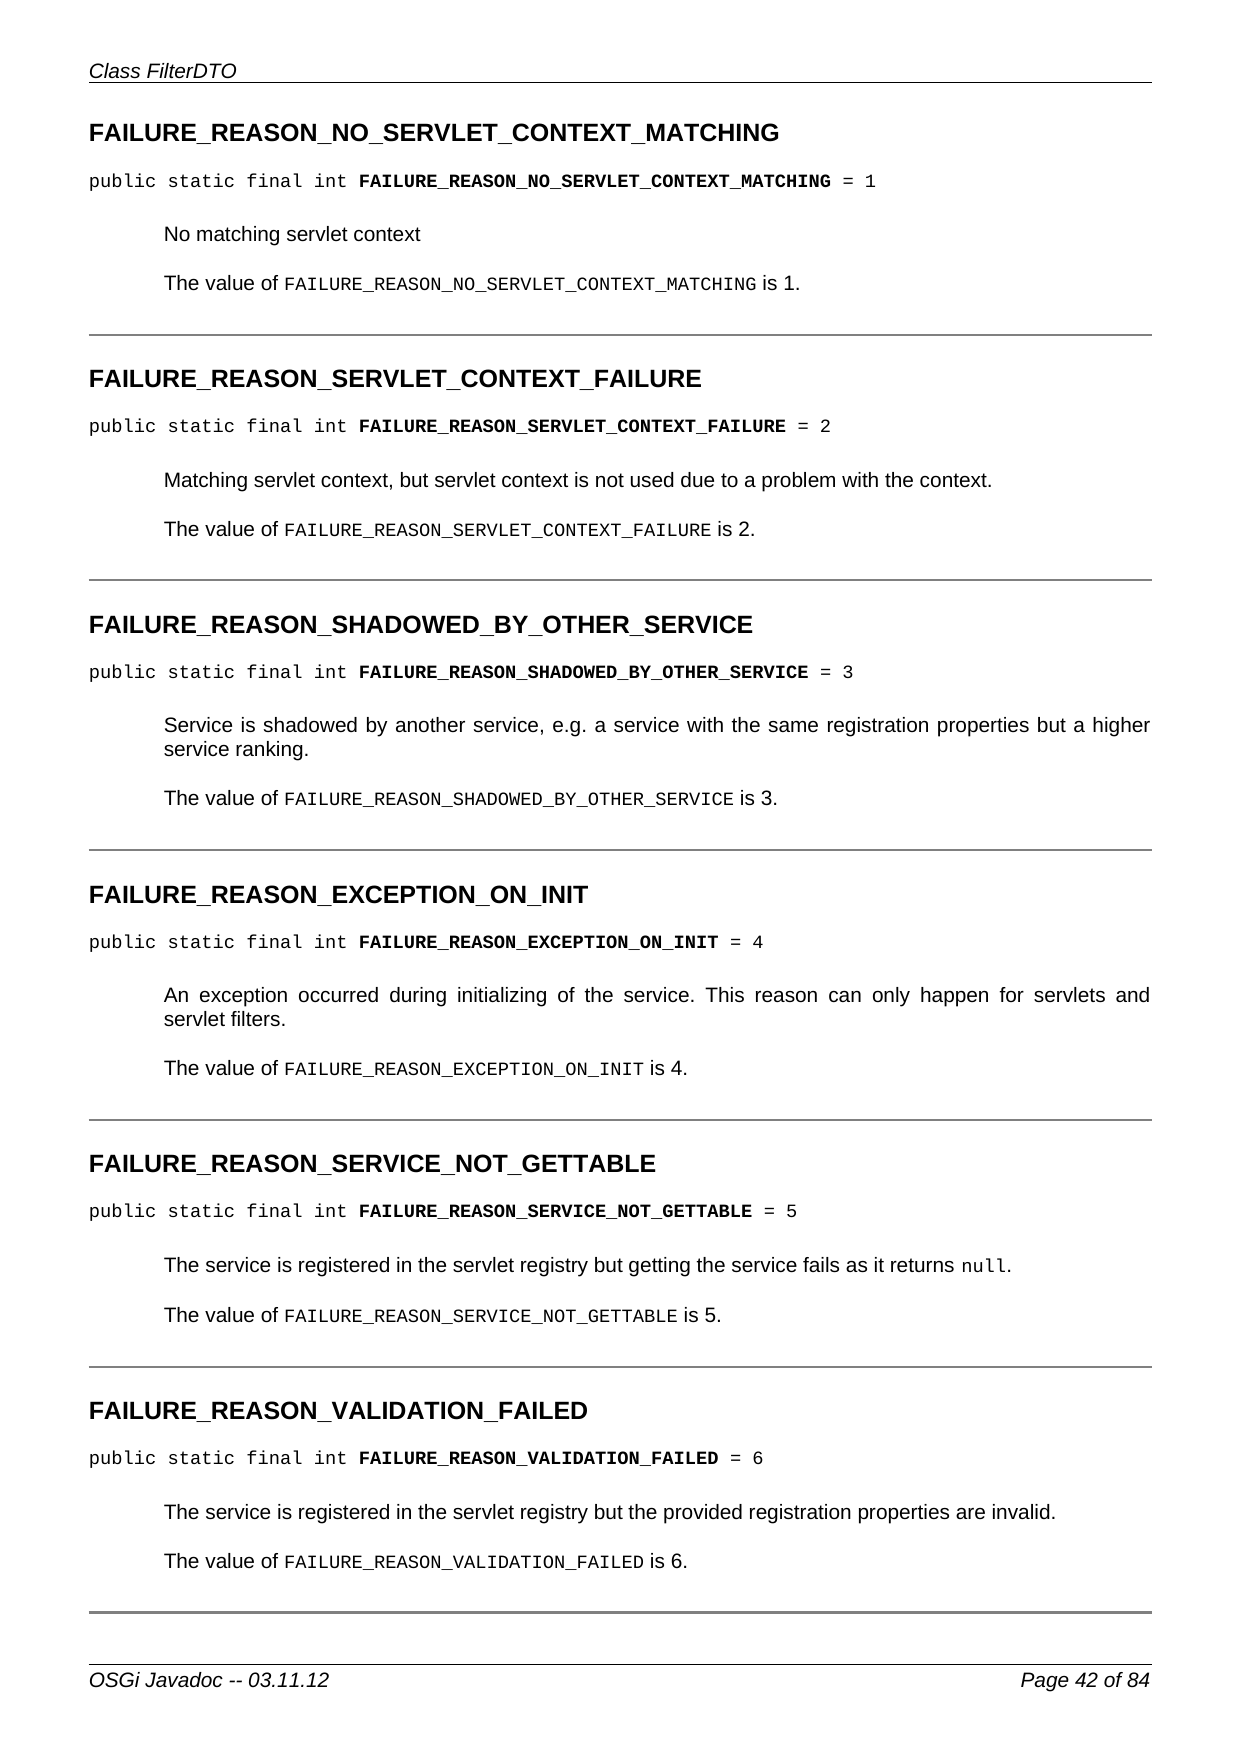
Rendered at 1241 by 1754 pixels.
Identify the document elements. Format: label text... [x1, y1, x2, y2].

subtitle FAILURE_REASON_SERVICE_NOT_GETTABLE [88, 1149, 1152, 1178]
subtitle FAILURE_REASON_SHADOWED_BY_OTHER_SERVICE [88, 610, 1152, 639]
text No matching servlet context [163, 222, 1152, 246]
subtitle FAILURE_REASON_NO_SERVLET_CONTEXT_MATCHING [88, 118, 1152, 147]
text public static final int FAILURE_REASON_EXCEPTION_ON_INIT = 4 [88, 932, 1152, 954]
text The service is registered in the servlet registry but getting the service fails as it returns null. [163, 1253, 1152, 1278]
text public static final int FAILURE_REASON_SERVLET_CONTEXT_FAILURE = 2 [88, 417, 1152, 438]
text An exception occurred during initializing of the service. This reason can only happen for servlets and servlet filters. [163, 983, 1152, 1031]
text Service is shadowed by another service, e.g. a service with the same registration properties but a higher service ranking. [163, 713, 1152, 761]
text public static final int FAILURE_REASON_SHADOWED_BY_OTHER_SERVICE = 3 [88, 663, 1152, 684]
text The value of FAILURE_REASON_NO_SERVLET_CONTEXT_MATCHING is 1. [163, 271, 1152, 296]
text The value of FAILURE_REASON_SERVICE_NOT_GETTABLE is 5. [163, 1303, 1152, 1328]
text The service is registered in the servlet registry but the provided registration properties are invalid. [163, 1499, 1152, 1523]
subtitle FAILURE_REASON_EXCEPTION_ON_INIT [88, 879, 1152, 908]
text Matching servlet context, but servlet context is not used due to a problem with the context. [163, 467, 1152, 491]
text The value of FAILURE_REASON_VALIDATION_FAILED is 6. [163, 1548, 1152, 1574]
subtitle FAILURE_REASON_SERVLET_CONTEXT_FAILURE [88, 364, 1152, 393]
text public static final int FAILURE_REASON_SERVICE_NOT_GETTABLE = 5 [88, 1202, 1152, 1223]
text The value of FAILURE_REASON_EXCEPTION_ON_INIT is 4. [163, 1056, 1152, 1081]
subtitle FAILURE_REASON_VALIDATION_FAILED [88, 1396, 1152, 1425]
text The value of FAILURE_REASON_SERVLET_CONTEXT_FAILURE is 2. [163, 516, 1152, 542]
text public static final int FAILURE_REASON_VALIDATION_FAILED = 6 [88, 1449, 1152, 1470]
text public static final int FAILURE_REASON_NO_SERVLET_CONTEXT_MATCHING = 1 [88, 171, 1152, 193]
text The value of FAILURE_REASON_SHADOWED_BY_OTHER_SERVICE is 3. [163, 786, 1152, 811]
